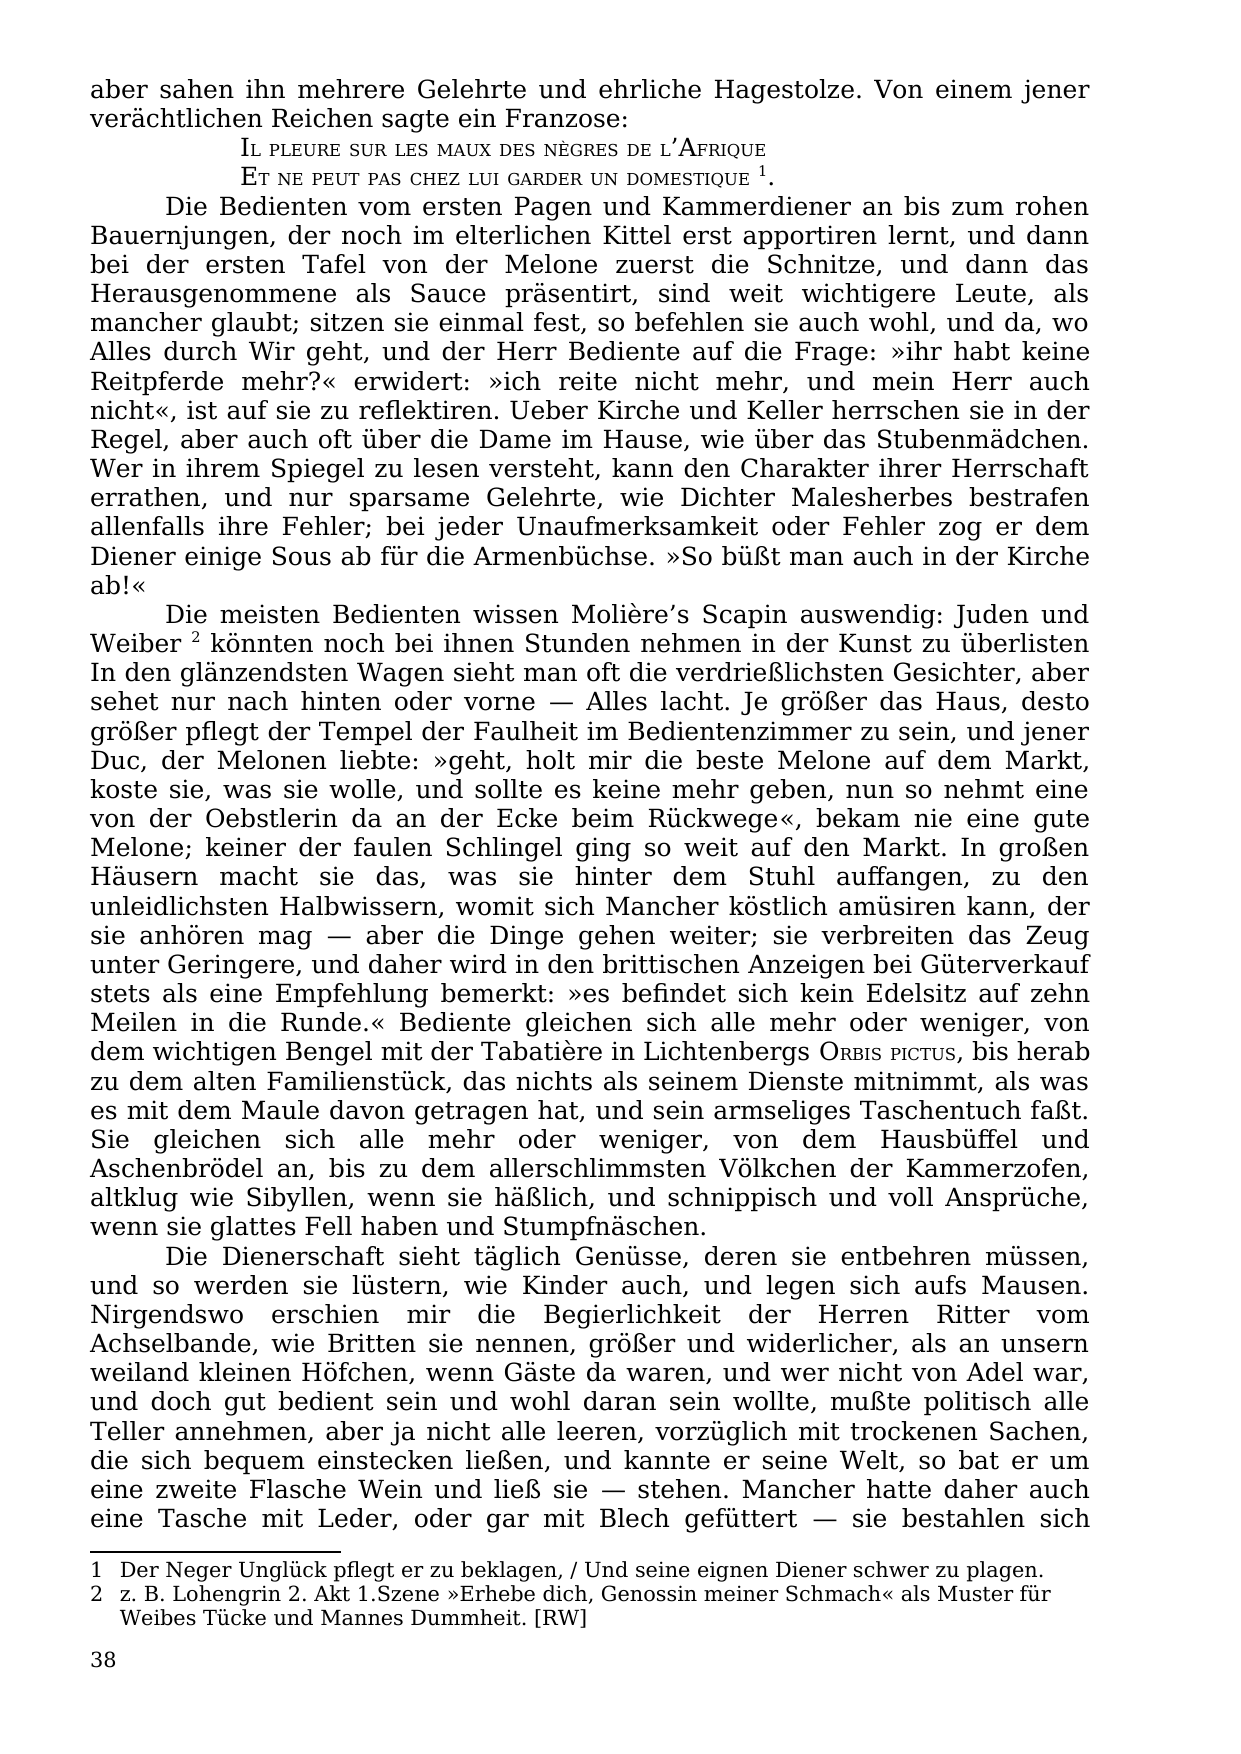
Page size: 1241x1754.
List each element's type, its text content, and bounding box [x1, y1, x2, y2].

text Il pleure sur les maux des nègres de l’Afrique [240, 133, 1091, 162]
text Et ne peut pas chez lui garder un domestique . [240, 162, 1091, 192]
text z. B. Lohengrin 2. Akt 1.Szene »Erhebe dich, Genossin meiner Schmach« als Muster für Weibes Tücke und Mannes Dummheit. [RW] [90, 1582, 1091, 1631]
text aber sahen ihn mehrere Gelehrte und ehrliche Hagestolze. Von einem jener verächtlichen Reichen sagte ein Franzose: [90, 75, 1091, 133]
text Die Bedienten vom ersten Pagen und Kammerdiener an bis zum rohen Bauernjungen, der noch im elterlichen Kittel erst apportiren lernt, und dann bei der ersten Tafel von der Melone zuerst die Schnitze, und dann das Herausgenommene als Sauce präsentirt, sind weit wichtigere Leute, als mancher glaubt; sitzen sie einmal fest, so befehlen sie auch wohl, und da, wo Alles durch Wir geht, und der Herr Bediente auf die Frage: »ihr habt keine Reitpferde mehr?« erwidert: »ich reite nicht mehr, und mein Herr auch nicht«, ist auf sie zu reflektiren. Ueber Kirche und Keller herrschen sie in der Regel, aber auch oft über die Dame im Hause, wie über das Stubenmädchen. Wer in ihrem Spiegel zu lesen versteht, kann den Charakter ihrer Herrschaft errathen, und nur sparsame Gelehrte, wie Dichter Malesherbes bestrafen allenfalls ihre Fehler; bei jeder Unaufmerksamkeit oder Fehler zog er dem Diener einige Sous ab für die Armenbüchse. »So büßt man auch in der Kirche ab!« [90, 192, 1091, 600]
text Die meisten Bedienten wissen Molière’s Scapin auswendig: Juden und Weiber könnten noch bei ihnen Stunden nehmen in der Kunst zu überlisten In den glänzendsten Wagen sieht man oft die verdrießlichsten Gesichter, aber sehet nur nach hinten oder vorne — Alles lacht. Je größer das Haus, desto größer pflegt der Tempel der Faulheit im Bedientenzimmer zu sein, und jener Duc, der Melonen liebte: »geht, holt mir die beste Melone auf dem Markt, koste sie, was sie wolle, und sollte es keine mehr geben, nun so nehmt eine von der Oebstlerin da an der Ecke beim Rückwege«, bekam nie eine gute Melone; keiner der faulen Schlingel ging so weit auf den Markt. In großen Häusern macht sie das, was sie hinter dem Stuhl auffangen, zu den unleidlichsten Halbwissern, womit sich Mancher köstlich amüsiren kann, der sie anhören mag — aber die Dinge gehen weiter; sie verbreiten das Zeug unter Geringere, und daher wird in den brittischen Anzeigen bei Güterverkauf stets als eine Empfehlung bemerkt: »es befindet sich kein Edelsitz auf zehn Meilen in die Runde.« Bediente gleichen sich alle mehr oder weniger, von dem wichtigen Bengel mit der Tabatière in Lichtenbergs Orbis pictus, bis herab zu dem alten Familienstück, das nichts als seinem Dienste mitnimmt, als was es mit dem Maule davon getragen hat, und sein armseliges Taschentuch faßt. Sie gleichen sich alle mehr oder weniger, von dem Hausbüffel und Aschenbrödel an, bis zu dem allerschlimmsten Völkchen der Kammerzofen, altklug wie Sibyllen, wenn sie häßlich, und schnippisch und voll Ansprüche, wenn sie glattes Fell haben und Stumpfnäschen. [90, 600, 1091, 1242]
text Der Neger Unglück pflegt er zu beklagen, / Und seine eignen Diener schwer zu plagen. [90, 1558, 1091, 1582]
text Die Dienerschaft sieht täglich Genüsse, deren sie entbehren müssen, und so werden sie lüstern, wie Kinder auch, und legen sich aufs Mausen. Nirgendswo erschien mir die Begierlichkeit der Herren Ritter vom Achselbande, wie Britten sie nennen, größer und widerlicher, als an unsern weiland kleinen Höfchen, wenn Gäste da waren, und wer nicht von Adel war, und doch gut bedient sein und wohl daran sein wollte, mußte politisch alle Teller annehmen, aber ja nicht alle leeren, vorzüglich mit trockenen Sachen, die sich bequem einstecken ließen, und kannte er seine Welt, so bat er um eine zweite Flasche Wein und ließ sie — stehen. Mancher hatte daher auch eine Tasche mit Leder, oder gar mit Blech gefüttert — sie bestahlen sich [90, 1242, 1091, 1533]
